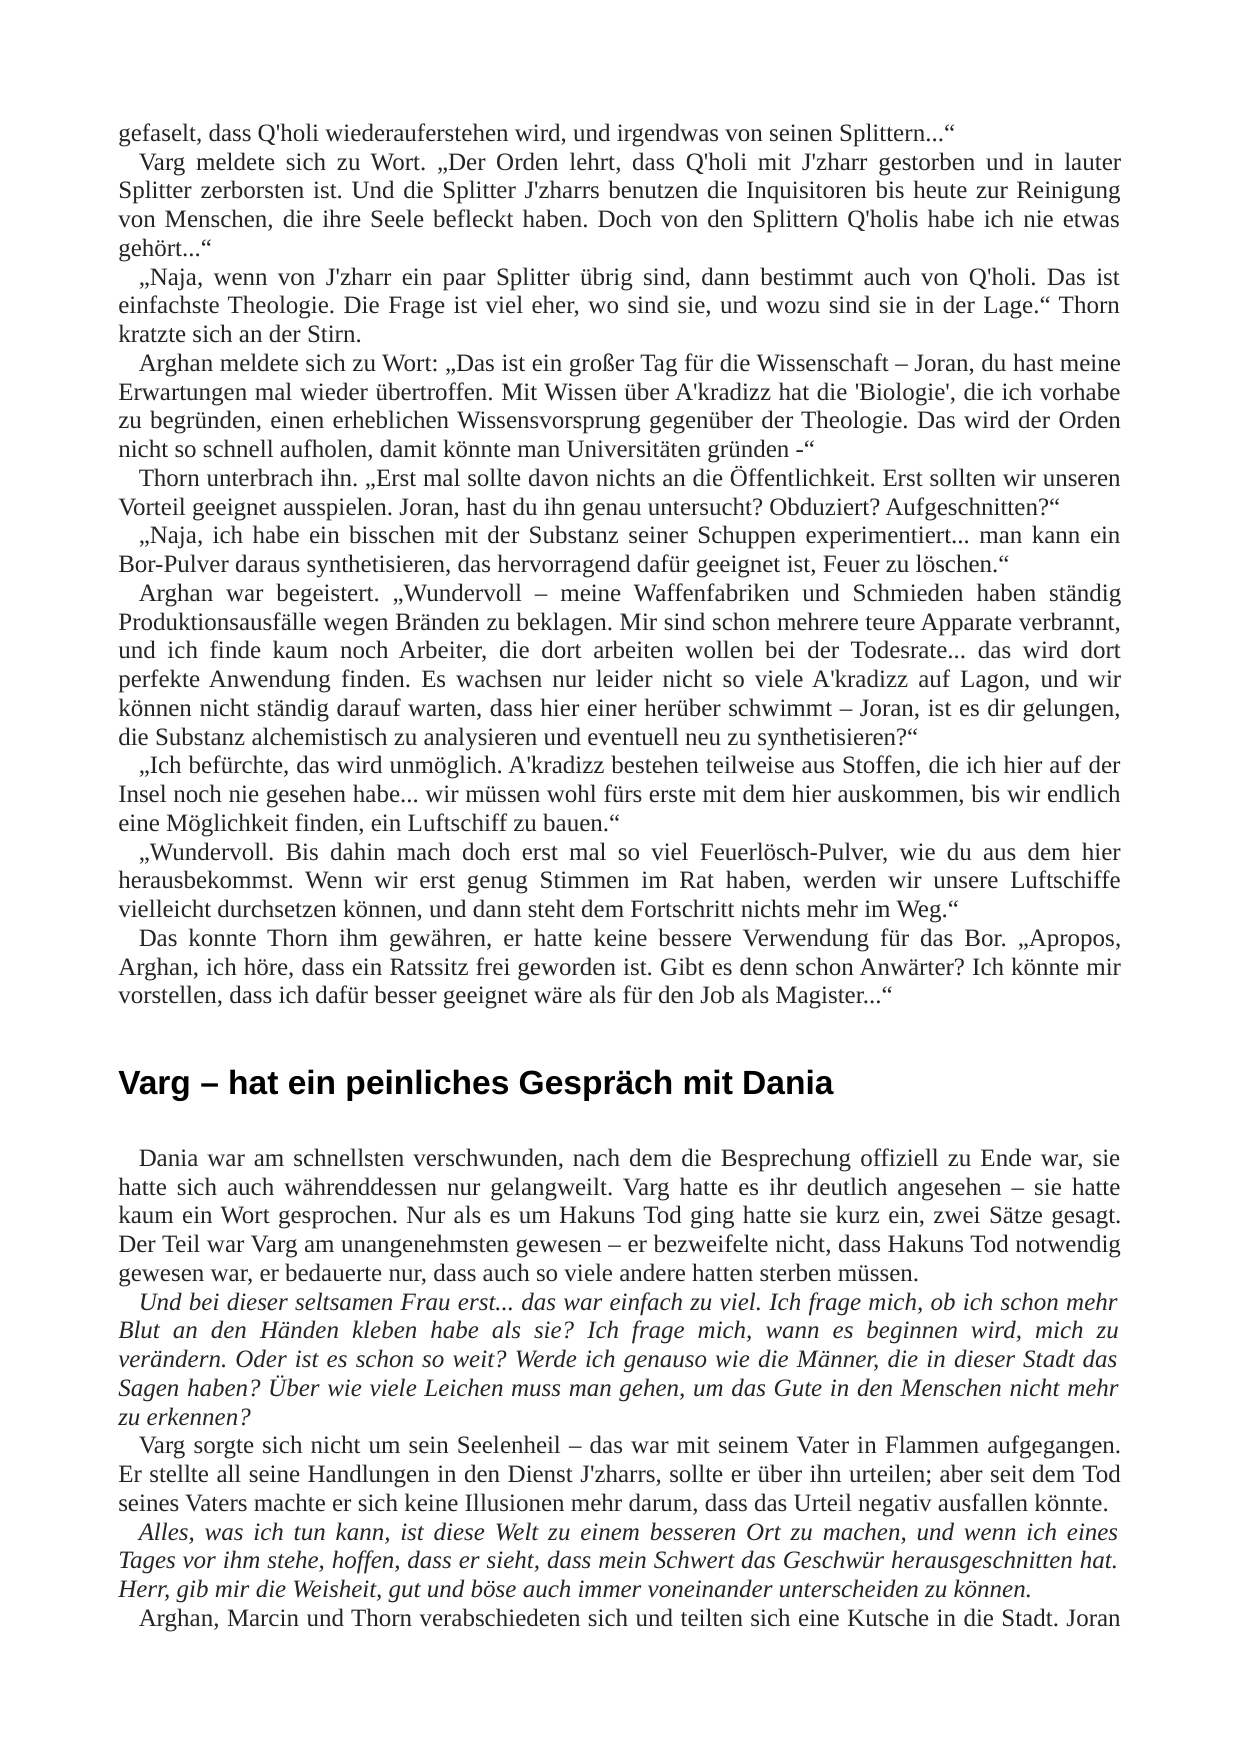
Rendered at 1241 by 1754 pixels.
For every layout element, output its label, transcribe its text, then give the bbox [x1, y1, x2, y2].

text „Ich befürchte, das wird unmöglich. A'kradizz bestehen teilweise aus Stoffen, die ich hier auf der Insel noch nie gesehen habe... wir müssen wohl fürs erste mit dem hier auskommen, bis wir endlich eine Möglichkeit finden, ein Luftschiff zu bauen.“ [118, 751, 1122, 837]
text Varg meldete sich zu Wort. „Der Orden lehrt, dass Q'holi mit J'zharr gestorben und in lauter Splitter zerborsten ist. Und die Splitter J'zharrs benutzen die Inquisitoren bis heute zur Reinigung von Menschen, die ihre Seele befleckt haben. Doch von den Splittern Q'holis habe ich nie etwas gehört...“ [118, 147, 1122, 262]
text „Wundervoll. Bis dahin mach doch erst mal so viel Feuerlösch-Pulver, wie du aus dem hier herausbekommst. Wenn wir erst genug Stimmen im Rat haben, werden wir unsere Luftschiffe vielleicht durchsetzen können, und dann steht dem Fortschritt nichts mehr im Weg.“ [118, 837, 1122, 923]
text Varg sorgte sich nicht um sein Seelenheil – das war mit seinem Vater in Flammen aufgegangen. Er stellte all seine Handlungen in den Dienst J'zharrs, sollte er über ihn urteilen; aber seit dem Tod seines Vaters machte er sich keine Illusionen mehr darum, dass das Urteil negativ ausfallen könnte. [118, 1431, 1122, 1517]
text Das konnte Thorn ihm gewähren, er hatte keine bessere Verwendung für das Bor. „Apropos, Arghan, ich höre, dass ein Ratssitz frei geworden ist. Gibt es denn schon Anwärter? Ich könnte mir vorstellen, dass ich dafür besser geeignet wäre als für den Job als Magister...“ [118, 923, 1122, 1009]
text Dania war am schnellsten verschwunden, nach dem die Besprechung offiziell zu Ende war, sie hatte sich auch währenddessen nur gelangweilt. Varg hatte es ihr deutlich angesehen – sie hatte kaum ein Wort gesprochen. Nur als es um Hakuns Tod ging hatte sie kurz ein, zwei Sätze gesagt. Der Teil war Varg am unangenehmsten gewesen – er bezweifelte nicht, dass Hakuns Tod notwendig gewesen war, er bedauerte nur, dass auch so viele andere hatten sterben müssen. [118, 1143, 1122, 1287]
text „Naja, wenn von J'zharr ein paar Splitter übrig sind, dann bestimmt auch von Q'holi. Das ist einfachste Theologie. Die Frage ist viel eher, wo sind sie, und wozu sind sie in der Lage.“ Thorn kratzte sich an der Stirn. [118, 262, 1122, 348]
text Arghan meldete sich zu Wort: „Das ist ein großer Tag für die Wissenschaft – Joran, du hast meine Erwartungen mal wieder übertroffen. Mit Wissen über A'kradizz hat die 'Biologie', die ich vorhabe zu begründen, einen erheblichen Wissensvorsprung gegenüber der Theologie. Das wird der Orden nicht so schnell aufholen, damit könnte man Universitäten gründen -“ [118, 348, 1122, 463]
subtitle Varg – hat ein peinliches Gespräch mit Dania [118, 1063, 1122, 1102]
text Und bei dieser seltsamen Frau erst... das war einfach zu viel. Ich frage mich, ob ich schon mehr Blut an den Händen kleben habe als sie? Ich frage mich, wann es beginnen wird, mich zu verändern. Oder ist es schon so weit? Werde ich genauso wie die Männer, die in dieser Stadt das Sagen haben? Über wie viele Leichen muss man gehen, um das Gute in den Menschen nicht mehr zu erkennen? [118, 1287, 1122, 1431]
text Alles, was ich tun kann, ist diese Welt zu einem besseren Ort zu machen, und wenn ich eines Tages vor ihm stehe, hoffen, dass er sieht, dass mein Schwert das Geschwür herausgeschnitten hat. Herr, gib mir die Weisheit, gut und böse auch immer voneinander unterscheiden zu können. [118, 1517, 1122, 1603]
text gefaselt, dass Q'holi wiederauferstehen wird, und irgendwas von seinen Splittern...“ [118, 118, 1122, 147]
text Arghan, Marcin und Thorn verabschiedeten sich und teilten sich eine Kutsche in die Stadt. Joran [118, 1603, 1122, 1632]
text „Naja, ich habe ein bisschen mit der Substanz seiner Schuppen experimentiert... man kann ein Bor-Pulver daraus synthetisieren, das hervorragend dafür geeignet ist, Feuer zu löschen.“ [118, 521, 1122, 578]
text Arghan war begeistert. „Wundervoll – meine Waffenfabriken und Schmieden haben ständig Produktionsausfälle wegen Bränden zu beklagen. Mir sind schon mehrere teure Apparate verbrannt, und ich finde kaum noch Arbeiter, die dort arbeiten wollen bei der Todesrate... das wird dort perfekte Anwendung finden. Es wachsen nur leider nicht so viele A'kradizz auf Lagon, und wir können nicht ständig darauf warten, dass hier einer herüber schwimmt – Joran, ist es dir gelungen, die Substanz alchemistisch zu analysieren und eventuell neu zu synthetisieren?“ [118, 578, 1122, 751]
text Thorn unterbrach ihn. „Erst mal sollte davon nichts an die Öffentlichkeit. Erst sollten wir unseren Vorteil geeignet ausspielen. Joran, hast du ihn genau untersucht? Obduziert? Aufgeschnitten?“ [118, 463, 1122, 521]
